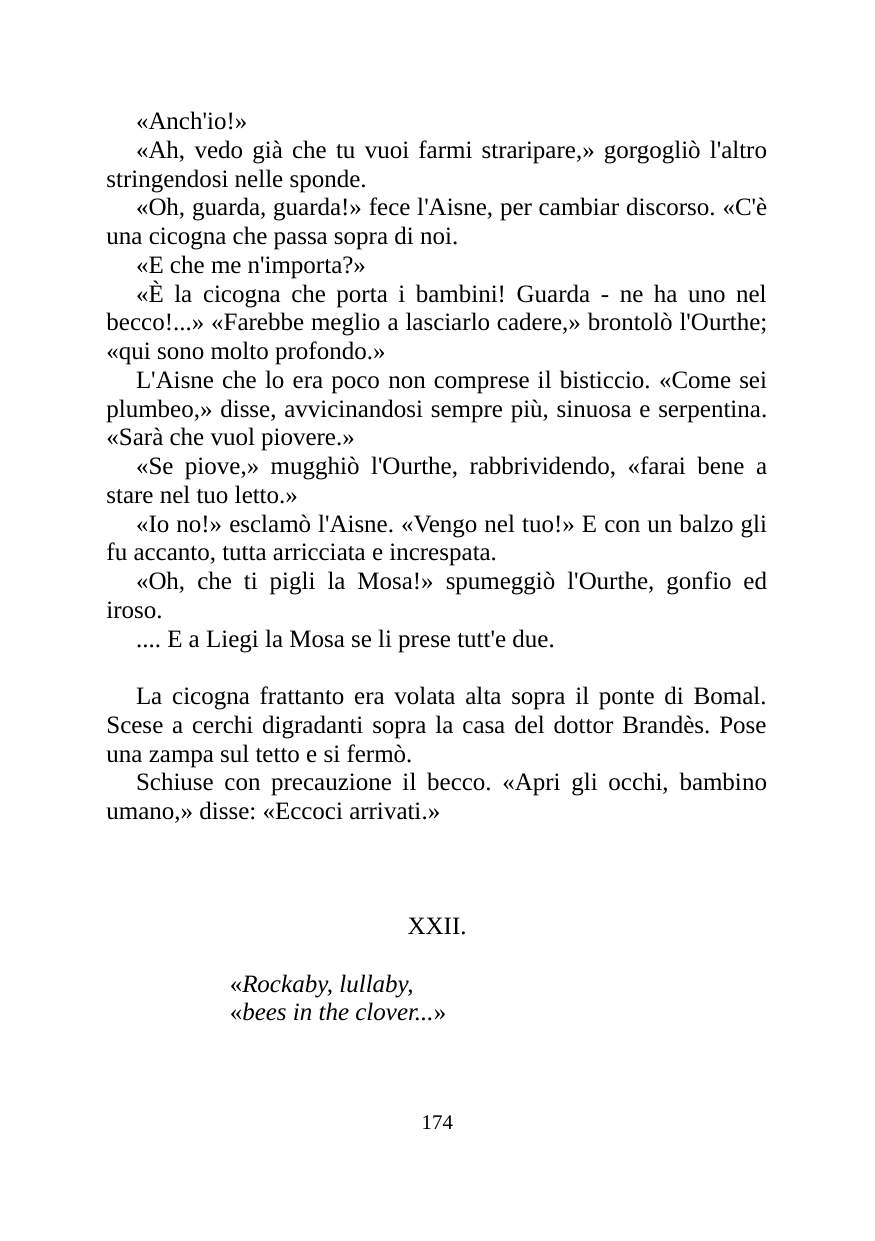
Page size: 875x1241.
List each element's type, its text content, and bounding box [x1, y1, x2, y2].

text «Oh, che ti pigli la Mosa!» spumeggiò l'Ourthe, gonfio ed iroso. [106, 566, 768, 624]
text «Oh, guarda, guarda!» fece l'Aisne, per cambiar discorso. «C'è una cicogna che passa sopra di noi. [106, 192, 768, 250]
text «Rockaby, lullaby, [200, 969, 768, 997]
text La cicogna frattanto era volata alta sopra il ponte di Bomal. Scese a cerchi digradanti sopra la casa del dottor Brandès. Pose una zampa sul tetto e si fermò. [106, 681, 768, 767]
text «bees in the clover...» [200, 997, 768, 1026]
text «Anch'io!» [106, 106, 768, 135]
text Schiuse con precauzione il becco. «Apri gli occhi, bambino umano,» disse: «Eccoci arrivati.» [106, 767, 768, 825]
text L'Aisne che lo era poco non comprese il bisticcio. «Come sei plumbeo,» disse, avvicinandosi sempre più, sinuosa e serpentina. «Sarà che vuol piovere.» [106, 365, 768, 451]
text XXII. [106, 911, 768, 940]
text «È la cicogna che porta i bambini! Guarda - ne ha uno nel becco!...» «Farebbe meglio a lasciarlo cadere,» brontolò l'Ourthe; «qui sono molto profondo.» [106, 279, 768, 365]
text .... E a Liegi la Mosa se li prese tutt'e due. [106, 624, 768, 652]
text «Io no!» esclamò l'Aisne. «Vengo nel tuo!» E con un balzo gli fu accanto, tutta arricciata e increspata. [106, 509, 768, 566]
text «Ah, vedo già che tu vuoi farmi straripare,» gorgogliò l'altro stringendosi nelle sponde. [106, 135, 768, 192]
text «E che me n'importa?» [106, 250, 768, 279]
text «Se piove,» mugghiò l'Ourthe, rabbrividendo, «farai bene a stare nel tuo letto.» [106, 451, 768, 509]
